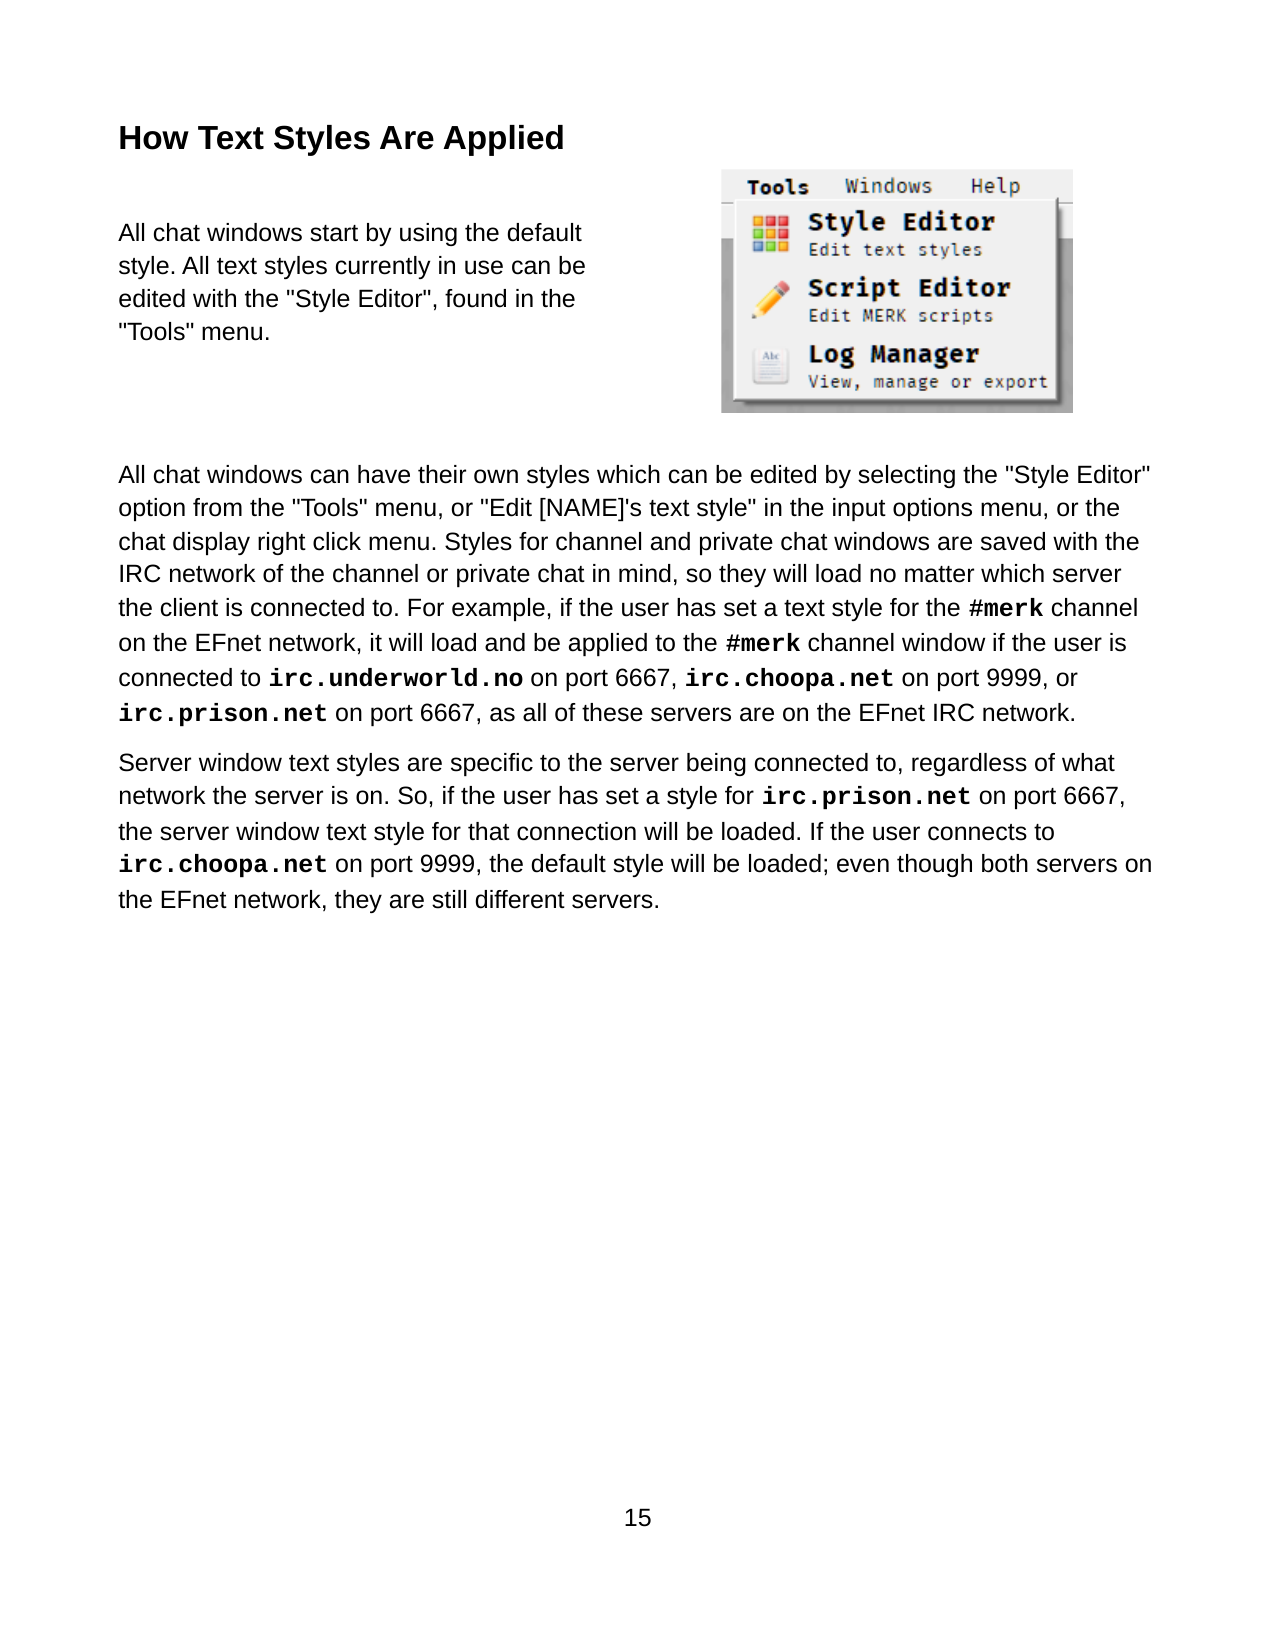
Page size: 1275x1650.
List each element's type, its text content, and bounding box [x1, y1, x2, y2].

subtitle How Text Styles Are Applied [118, 118, 1157, 157]
table_header All chat windows start by using the default style. All text styles currently in use can be edited with the "Style Editor", found in the "Tools" menu. [118, 169, 637, 413]
text Server window text styles are specific to the server being connected to, regardless of what network the server is on. So, if the user has set a style for irc.prison.net on port 6667, the server window text style for that connection will be loaded. If the user connects to irc.choopa.net on port 9999, the default style will be loaded; even though both servers on the EFnet network, they are still different servers. [118, 748, 1157, 913]
table_header [1073, 169, 1157, 413]
table_header [638, 169, 721, 413]
picture [721, 169, 1073, 413]
text All chat windows can have their own styles which can be edited by selecting the "Style Editor" option from the "Tools" menu, or "Edit [NAME]'s text style" in the input options menu, or the chat display right click menu. Styles for channel and private chat windows are saved with the IRC network of the channel or private chat in mind, so they will load no matter which server the client is connected to. For example, if the user has set a text style for the #merk channel on the EFnet network, it will load and be applied to the #merk channel window if the user is connected to irc.underworld.no on port 6667, irc.choopa.net on port 9999, or irc.prison.net on port 6667, as all of these servers are on the EFnet IRC network. [118, 460, 1157, 729]
